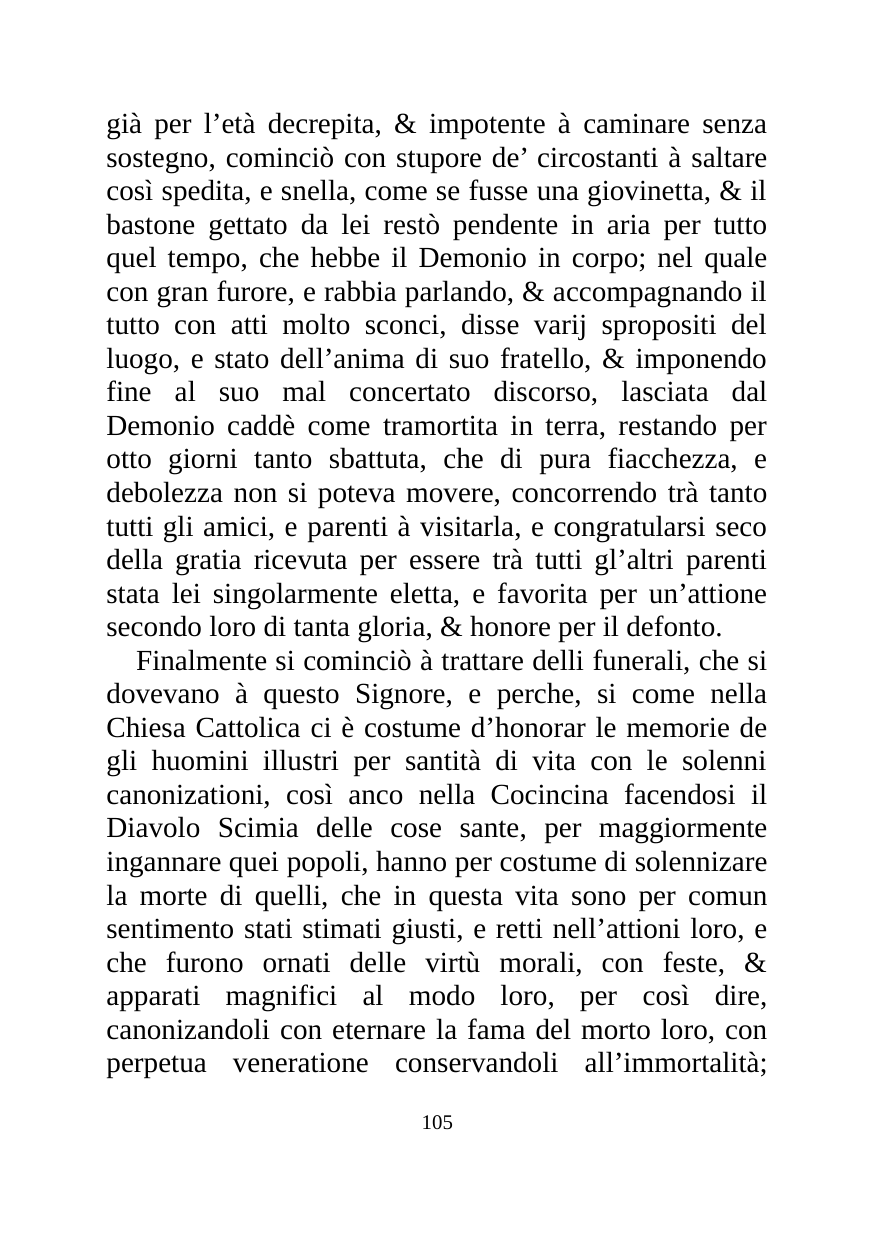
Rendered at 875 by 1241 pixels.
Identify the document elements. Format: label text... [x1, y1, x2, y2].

text Finalmente si cominciò à trattare delli funerali, che si dovevano à questo Signore, e perche, si come nella Chiesa Cattolica ci è costume d’honorar le memorie de gli huomini illustri per santità di vita con le solenni canonizationi, così anco nella Cocincina facendosi il Diavolo Scimia delle cose sante, per maggiormente ingannare quei popoli, hanno per costume di solennizare la morte di quelli, che in questa vita sono per comun sentimento stati stimati giusti, e retti nell’attioni loro, e che furono ornati delle virtù morali, con feste, & apparati magnifici al modo loro, per così dire, canonizandoli con еternare la fama del morto loro, con perpetua veneratione conservandoli all’immortalità; [106, 643, 768, 1079]
text già per l’età decrepita, & impotente à caminare senza sostegno, cominciò con stupore de’ circostanti à saltare così spedita, e snella, come se fusse una giovinetta, & il bastone gettato da lei restò pendente in aria per tutto quel tempo, che hebbe il Demonio in corpo; nel quale con gran furore, e rabbia parlando, & accompagnando il tutto con atti molto sconci, disse varij spropositi del luogo, e stato dell’anima di suo fratello, & imponendo fine al suo mal concertato discorso, lasciata dal Demonio caddè come tramortita in terra, restando per otto giorni tanto sbattuta, che di pura fiacchezza, e debolezza non si poteva movere, concorrendo trà tanto tutti gli amici, e parenti à visitarla, e congratularsi seco della gratia ricevuta per essere trà tutti gl’altri parenti stata lei singolarmente eletta, e favorita per un’attione secondo loro di tanta gloria, & honore per il defonto. [106, 106, 768, 643]
